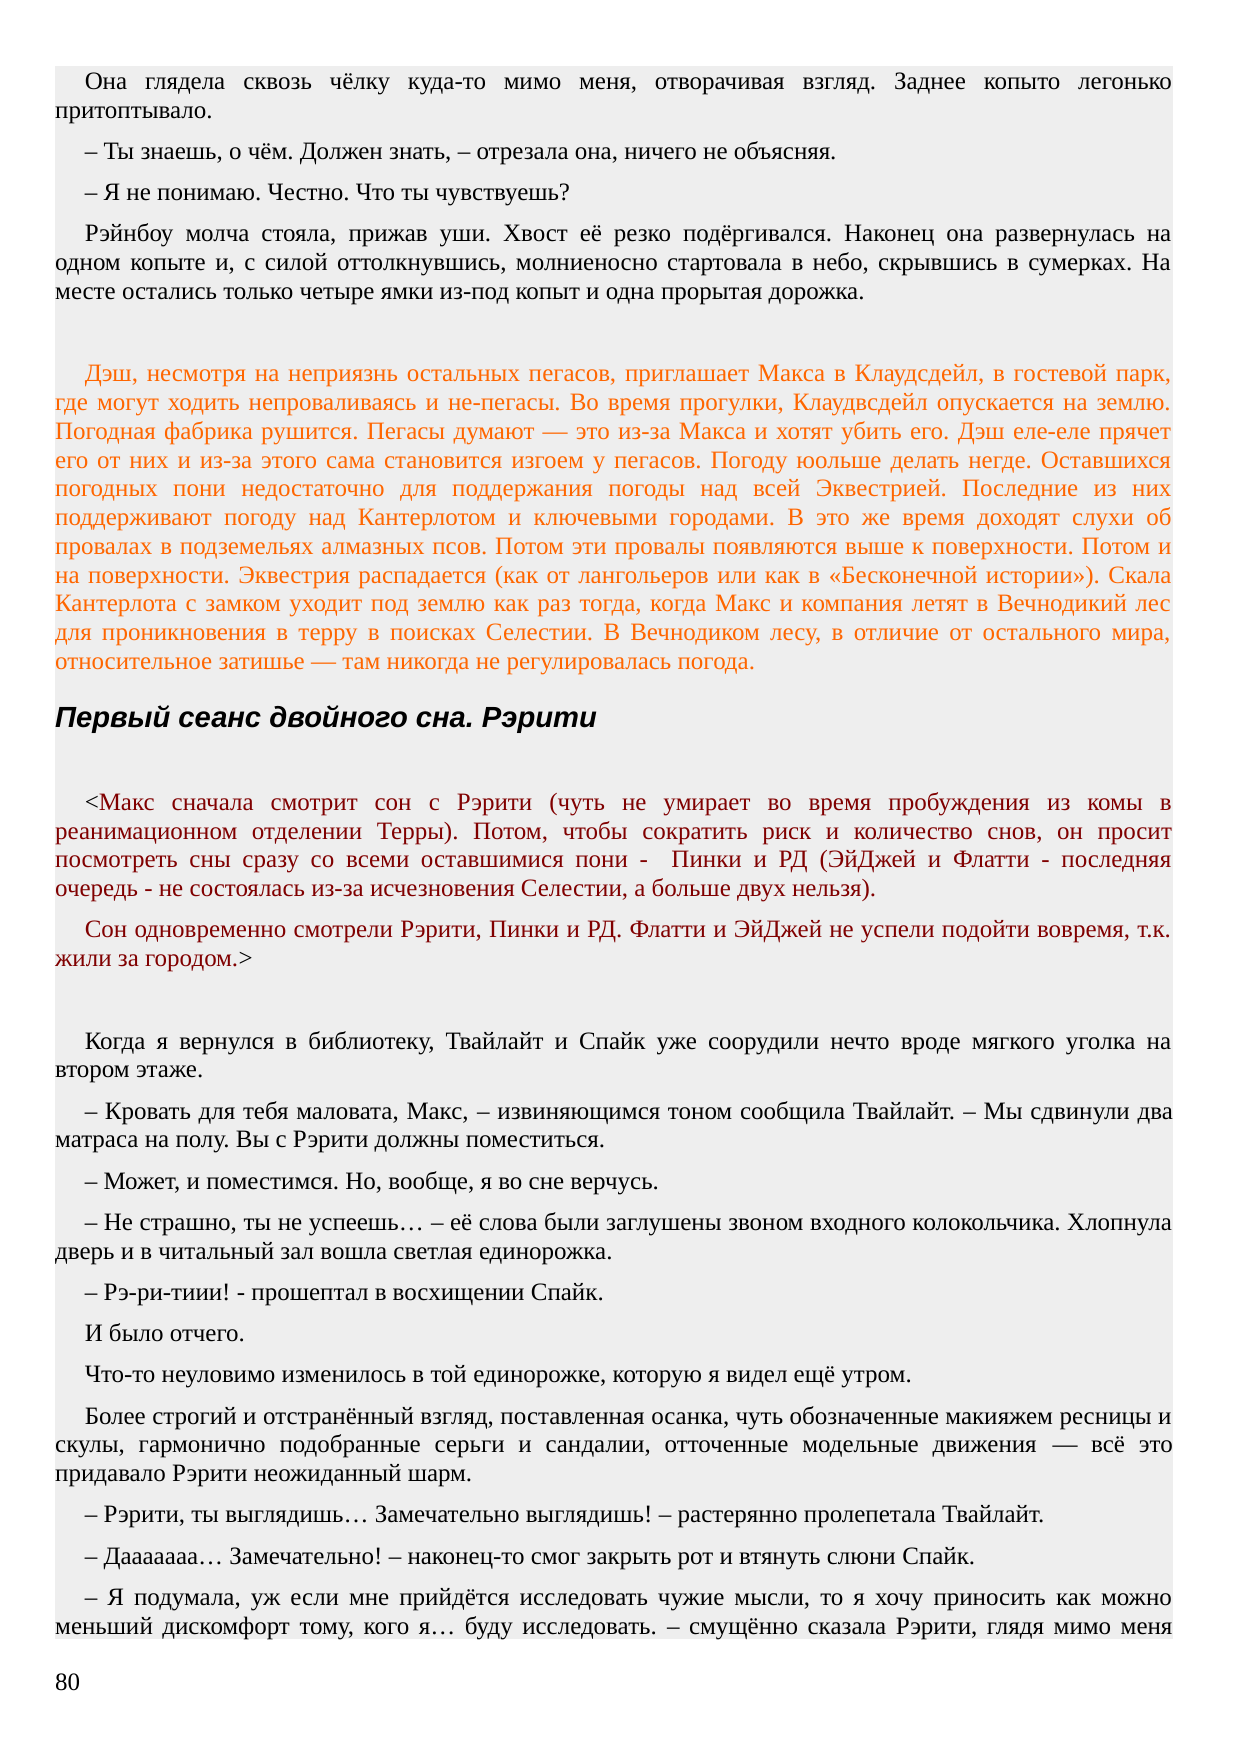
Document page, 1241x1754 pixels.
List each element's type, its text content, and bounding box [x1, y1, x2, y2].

text Более строгий и отстранённый взгляд, поставленная осанка, чуть обозначенные макияжем ресницы и скулы, гармонично подобранные серьги и сандалии, отточенные модельные движения — всё это придавало Рэрити неожиданный шарм. [55, 1401, 1173, 1487]
text Дэш, несмотря на неприязнь остальных пегасов, приглашает Макса в Клаудсдейл, в гостевой парк, где могут ходить непроваливаясь и не-пегасы. Во время прогулки, Клаудвсдейл опускается на землю. Погодная фабрика рушится. Пегасы думают — это из-за Макса и хотят убить его. Дэш еле-еле прячет его от них и из-за этого сама становится изгоем у пегасов. Погоду юольше делать негде. Оставшихся погодных пони недостаточно для поддержания погоды над всей Эквестрией. Последние из них поддерживают погоду над Кантерлотом и ключевыми городами. В это же время доходят слухи об провалах в подземельях алмазных псов. Потом эти провалы появляются выше к поверхности. Потом и на поверхности. Эквестрия распадается (как от лангольеров или как в «Бесконечной истории»). Скала Кантерлота с замком уходит под землю как раз тогда, когда Макс и компания летят в Вечнодикий лес для проникновения в терру в поисках Селестии. В Вечнодиком лесу, в отличие от остального мира, относительное затишье — там никогда не регулировалась погода. [55, 358, 1173, 675]
subtitle Первый сеанс двойного сна. Рэрити [55, 700, 1173, 733]
text Когда я вернулся в библиотеку, Твайлайт и Спайк уже соорудили нечто вроде мягкого уголка на втором этаже. [55, 1026, 1173, 1083]
text – Я подумала, уж если мне прийдётся исследовать чужие мысли, то я хочу приносить как можно меньший дискомфорт тому, кого я… буду исследовать. – смущённо сказала Рэрити, глядя мимо меня [55, 1582, 1173, 1639]
text – Кровать для тебя маловата, Макс, – извиняющимся тоном сообщила Твайлайт. – Мы сдвинули два матраса на полу. Вы с Рэрити должны поместиться. [55, 1096, 1173, 1153]
text Сон одновременно смотрели Рэрити, Пинки и РД. Флатти и ЭйДжей не успели подойти вовремя, т.к. жили за городом.> [55, 914, 1173, 972]
text – Дааааааа… Замечательно! – наконец-то смог закрыть рот и втянуть слюни Спайк. [55, 1541, 1173, 1569]
text – Рэ-ри-тиии! - прошептал в восхищении Спайк. [55, 1277, 1173, 1306]
text Что-то неуловимо изменилось в той единорожке, которую я видел ещё утром. [55, 1359, 1173, 1388]
text – Может, и поместимся. Но, вообще, я во сне верчусь. [55, 1166, 1173, 1194]
text Рэйнбоу молча стояла, прижав уши. Хвост её резко подёргивался. Наконец она развернулась на одном копыте и, с силой оттолкнувшись, молниеносно стартовала в небо, скрывшись в сумерках. На месте остались только четыре ямки из-под копыт и одна прорытая дорожка. [55, 218, 1173, 305]
text – Ты знаешь, о чём. Должен знать, – отрезала она, ничего не объясняя. [55, 136, 1173, 165]
text – Рэрити, ты выглядишь… Замечательно выглядишь! – растерянно пролепетала Твайлайт. [55, 1499, 1173, 1528]
text И было отчего. [55, 1318, 1173, 1347]
text <Макс сначала смотрит сон с Рэрити (чуть не умирает во время пробуждения из комы в реанимационном отделении Терры). Потом, чтобы сократить риск и количество снов, он просит посмотреть сны сразу со всеми оставшимися пони - Пинки и РД (ЭйДжей и Флатти - последняя очередь - не состоялась из-за исчезновения Селестии, а больше двух нельзя). [55, 787, 1173, 902]
text Она глядела сквозь чёлку куда-то мимо меня, отворачивая взгляд. Заднее копыто легонько притоптывало. [55, 66, 1173, 123]
text – Я не понимаю. Честно. Что ты чувствуешь? [55, 177, 1173, 206]
text – Не страшно, ты не успеешь… – её слова были заглушены звоном входного колокольчика. Хлопнула дверь и в читальный зал вошла светлая единорожка. [55, 1207, 1173, 1264]
